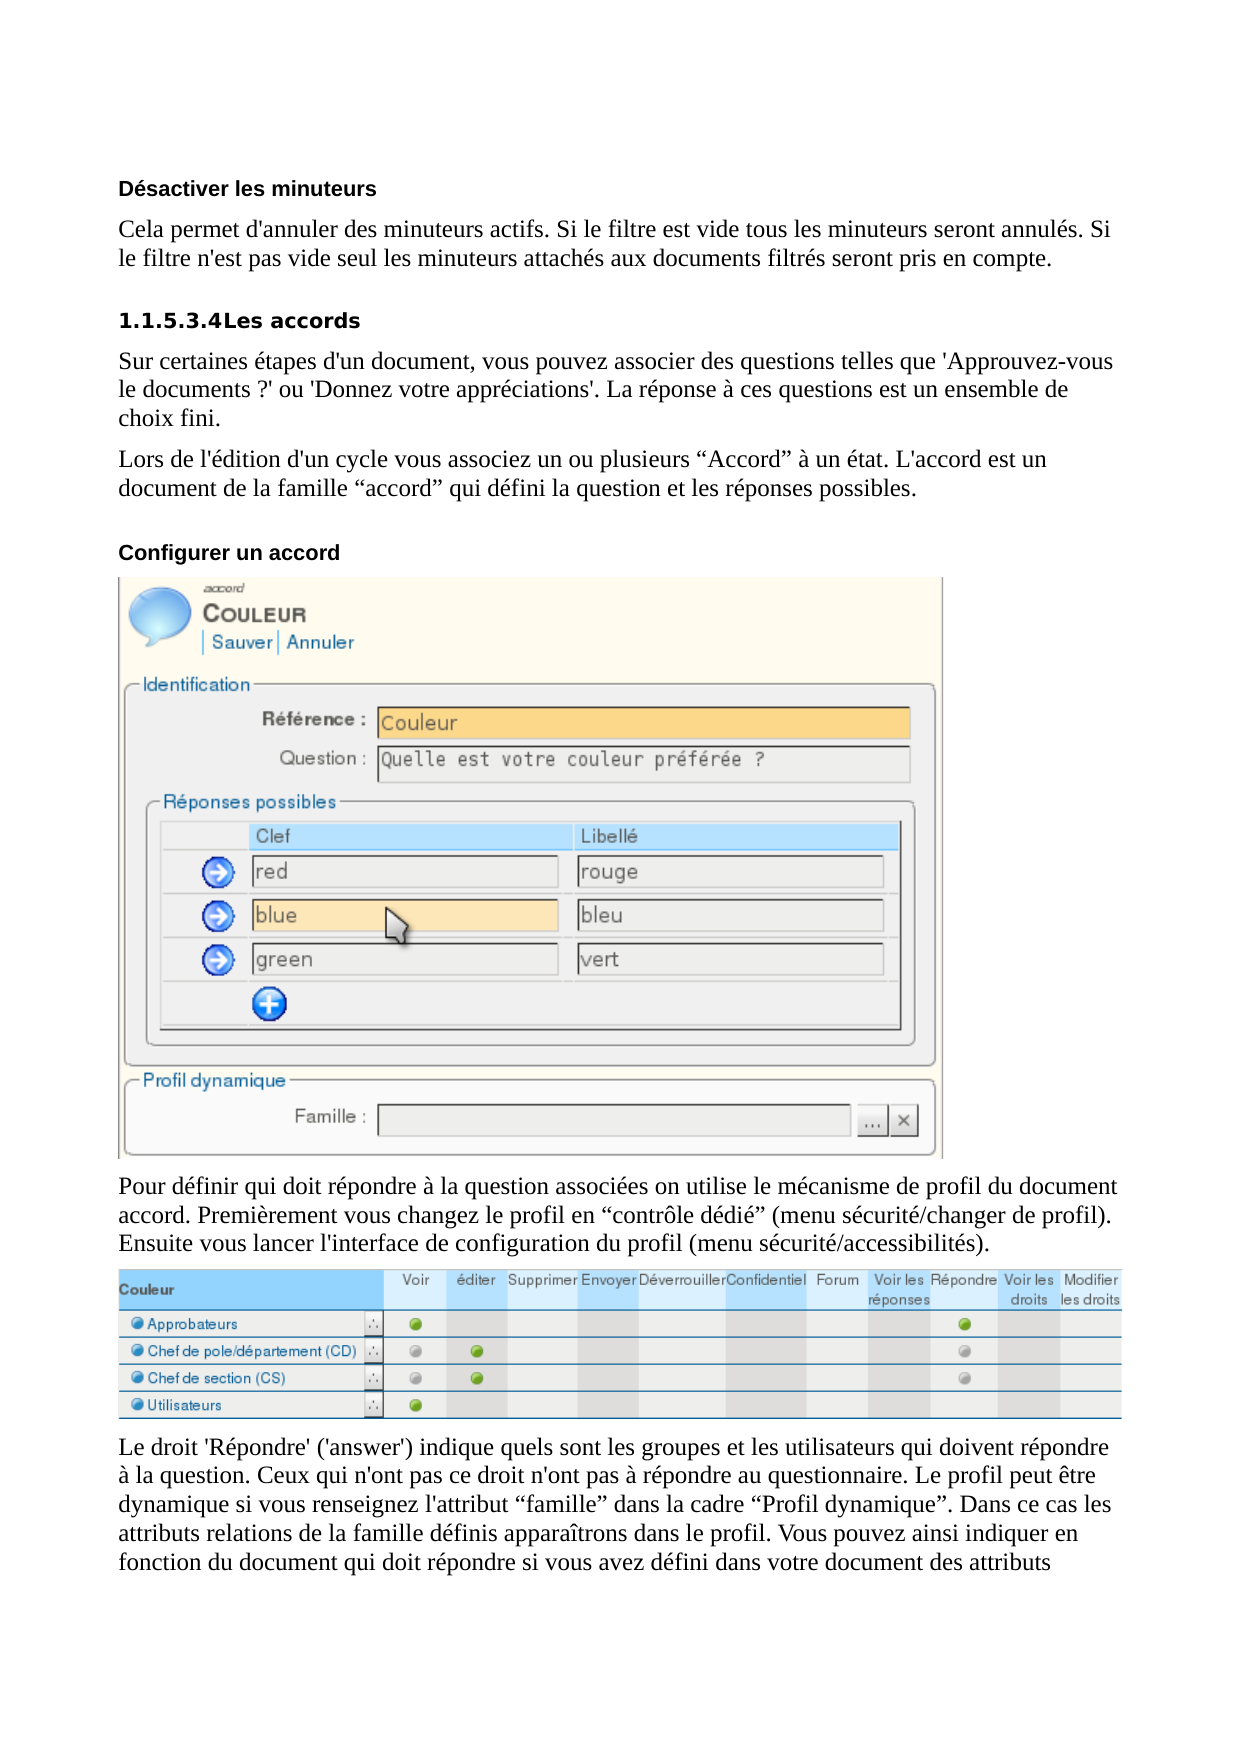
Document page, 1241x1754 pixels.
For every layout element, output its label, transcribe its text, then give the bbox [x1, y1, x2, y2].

text Lors de l'édition d'un cycle vous associez un ou plusieurs “Accord” à un état. L'accord est un document de la famille “accord” qui défini la question et les réponses possibles. [118, 444, 1122, 502]
picture [118, 1269, 1123, 1419]
subtitle Désactiver les minuteurs [118, 176, 1122, 202]
text Sur certaines étapes d'un document, vous pouvez associer des questions telles que 'Approuvez-vous le documents ?' ou 'Donnez votre appréciations'. La réponse à ces questions est un ensemble de choix fini. [118, 346, 1122, 432]
text Cela permet d'annuler des minuteurs actifs. Si le filtre est vide tous les minuteurs seront annulés. Si le filtre n'est pas vide seul les minuteurs attachés aux documents filtrés seront pris en compte. [118, 214, 1122, 272]
subtitle Configurer un accord [118, 539, 1122, 565]
picture [118, 577, 944, 1159]
text Le droit 'Répondre' ('answer') indique quels sont les groupes et les utilisateurs qui doivent répondre à la question. Ceux qui n'ont pas ce droit n'ont pas à répondre au questionnaire. Le profil peut être dynamique si vous renseignez l'attribut “famille” dans la cadre “Profil dynamique”. Dans ce cas les attributs relations de la famille définis apparaîtrons dans le profil. Vous pouvez ainsi indiquer en fonction du document qui doit répondre si vous avez défini dans votre document des attributs [118, 1432, 1122, 1575]
text Pour définir qui doit répondre à la question associées on utilise le mécanisme de profil du document accord. Premièrement vous changez le profil en “contrôle dédié” (menu sécurité/changer de profil). Ensuite vous lancer l'interface de configuration du profil (menu sécurité/accessibilités). [118, 1171, 1122, 1257]
subtitle Les accords [118, 309, 1122, 333]
